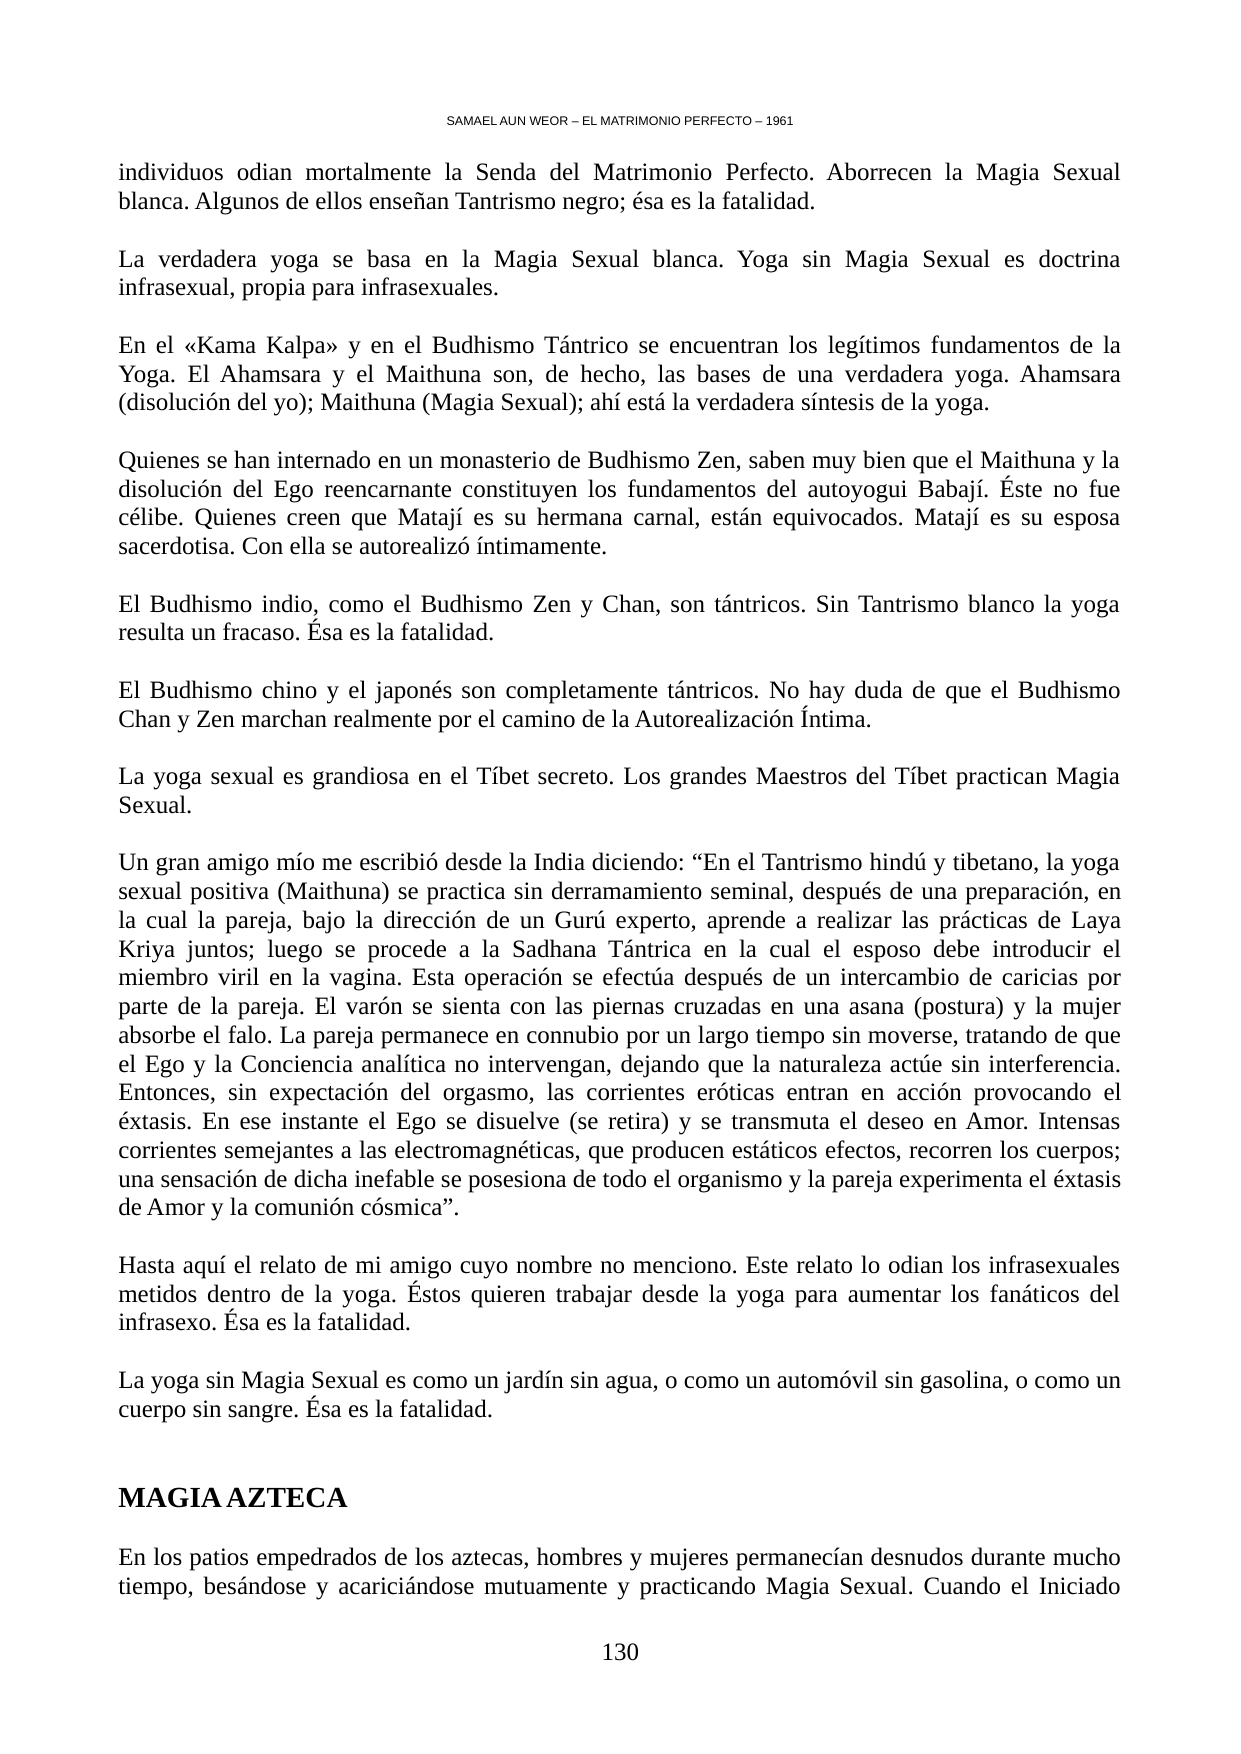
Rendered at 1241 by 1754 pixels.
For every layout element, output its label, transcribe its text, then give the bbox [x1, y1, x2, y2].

text En el «Kama Kalpa» y en el Budhismo Tántrico se encuentran los legítimos fundamentos de la Yoga. El Ahamsara y el Maithuna son, de hecho, las bases de una verdadera yoga. Ahamsara (disolución del yo); Maithuna (Magia Sexual); ahí está la verdadera síntesis de la yoga. [118, 330, 1122, 416]
text La verdadera yoga se basa en la Magia Sexual blanca. Yoga sin Magia Sexual es doctrina infrasexual, propia para infrasexuales. [118, 244, 1122, 301]
text Quienes se han internado en un monasterio de Budhismo Zen, saben muy bien que el Maithuna y la disolución del Ego reencarnante constituyen los fundamentos del autoyogui Babají. Éste no fue célibe. Quienes creen que Matají es su hermana carnal, están equivocados. Matají es su esposa sacerdotisa. Con ella se autorealizó íntimamente. [118, 445, 1122, 560]
text Un gran amigo mío me escribió desde la India diciendo: “En el Tantrismo hindú y tibetano, la yoga sexual positiva (Maithuna) se practica sin derramamiento seminal, después de una preparación, en la cual la pareja, bajo la dirección de un Gurú experto, aprende a realizar las prácticas de Laya Kriya juntos; luego se procede a la Sadhana Tántrica en la cual el esposo debe introducir el miembro viril en la vagina. Esta operación se efectúa después de un intercambio de caricias por parte de la pareja. El varón se sienta con las piernas cruzadas en una asana (postura) y la mujer absorbe el falo. La pareja permanece en connubio por un largo tiempo sin moverse, tratando de que el Ego y la Conciencia analítica no intervengan, dejando que la naturaleza actúe sin interferencia. Entonces, sin expectación del orgasmo, las corrientes eróticas entran en acción provocando el éxtasis. En ese instante el Ego se disuelve (se retira) y se transmuta el deseo en Amor. Intensas corrientes semejantes a las electromagnéticas, que producen estáticos efectos, recorren los cuerpos; una sensación de dicha inefable se posesiona de todo el organismo y la pareja experimenta el éxtasis de Amor y la comunión cósmica”. [118, 847, 1122, 1221]
subtitle MAGIA AZTECA [118, 1480, 1122, 1513]
text Hasta aquí el relato de mi amigo cuyo nombre no menciono. Este relato lo odian los infrasexuales metidos dentro de la yoga. Éstos quieren trabajar desde la yoga para aumentar los fanáticos del infrasexo. Ésa es la fatalidad. [118, 1250, 1122, 1336]
text En los patios empedrados de los aztecas, hombres y mujeres permanecían desnudos durante mucho tiempo, besándose y acariciándose mutuamente y practicando Magia Sexual. Cuando el Iniciado [118, 1542, 1122, 1600]
text La yoga sexual es grandiosa en el Tíbet secreto. Los grandes Maestros del Tíbet practican Magia Sexual. [118, 761, 1122, 819]
text La yoga sin Magia Sexual es como un jardín sin agua, o como un automóvil sin gasolina, o como un cuerpo sin sangre. Ésa es la fatalidad. [118, 1365, 1122, 1422]
text El Budhismo chino y el japonés son completamente tántricos. No hay duda de que el Budhismo Chan y Zen marchan realmente por el camino de la Autorealización Íntima. [118, 675, 1122, 732]
text individuos odian mortalmente la Senda del Matrimonio Perfecto. Aborrecen la Magia Sexual blanca. Algunos de ellos enseñan Tantrismo negro; ésa es la fatalidad. [118, 157, 1122, 215]
text El Budhismo indio, como el Budhismo Zen y Chan, son tántricos. Sin Tantrismo blanco la yoga resulta un fracaso. Ésa es la fatalidad. [118, 589, 1122, 646]
